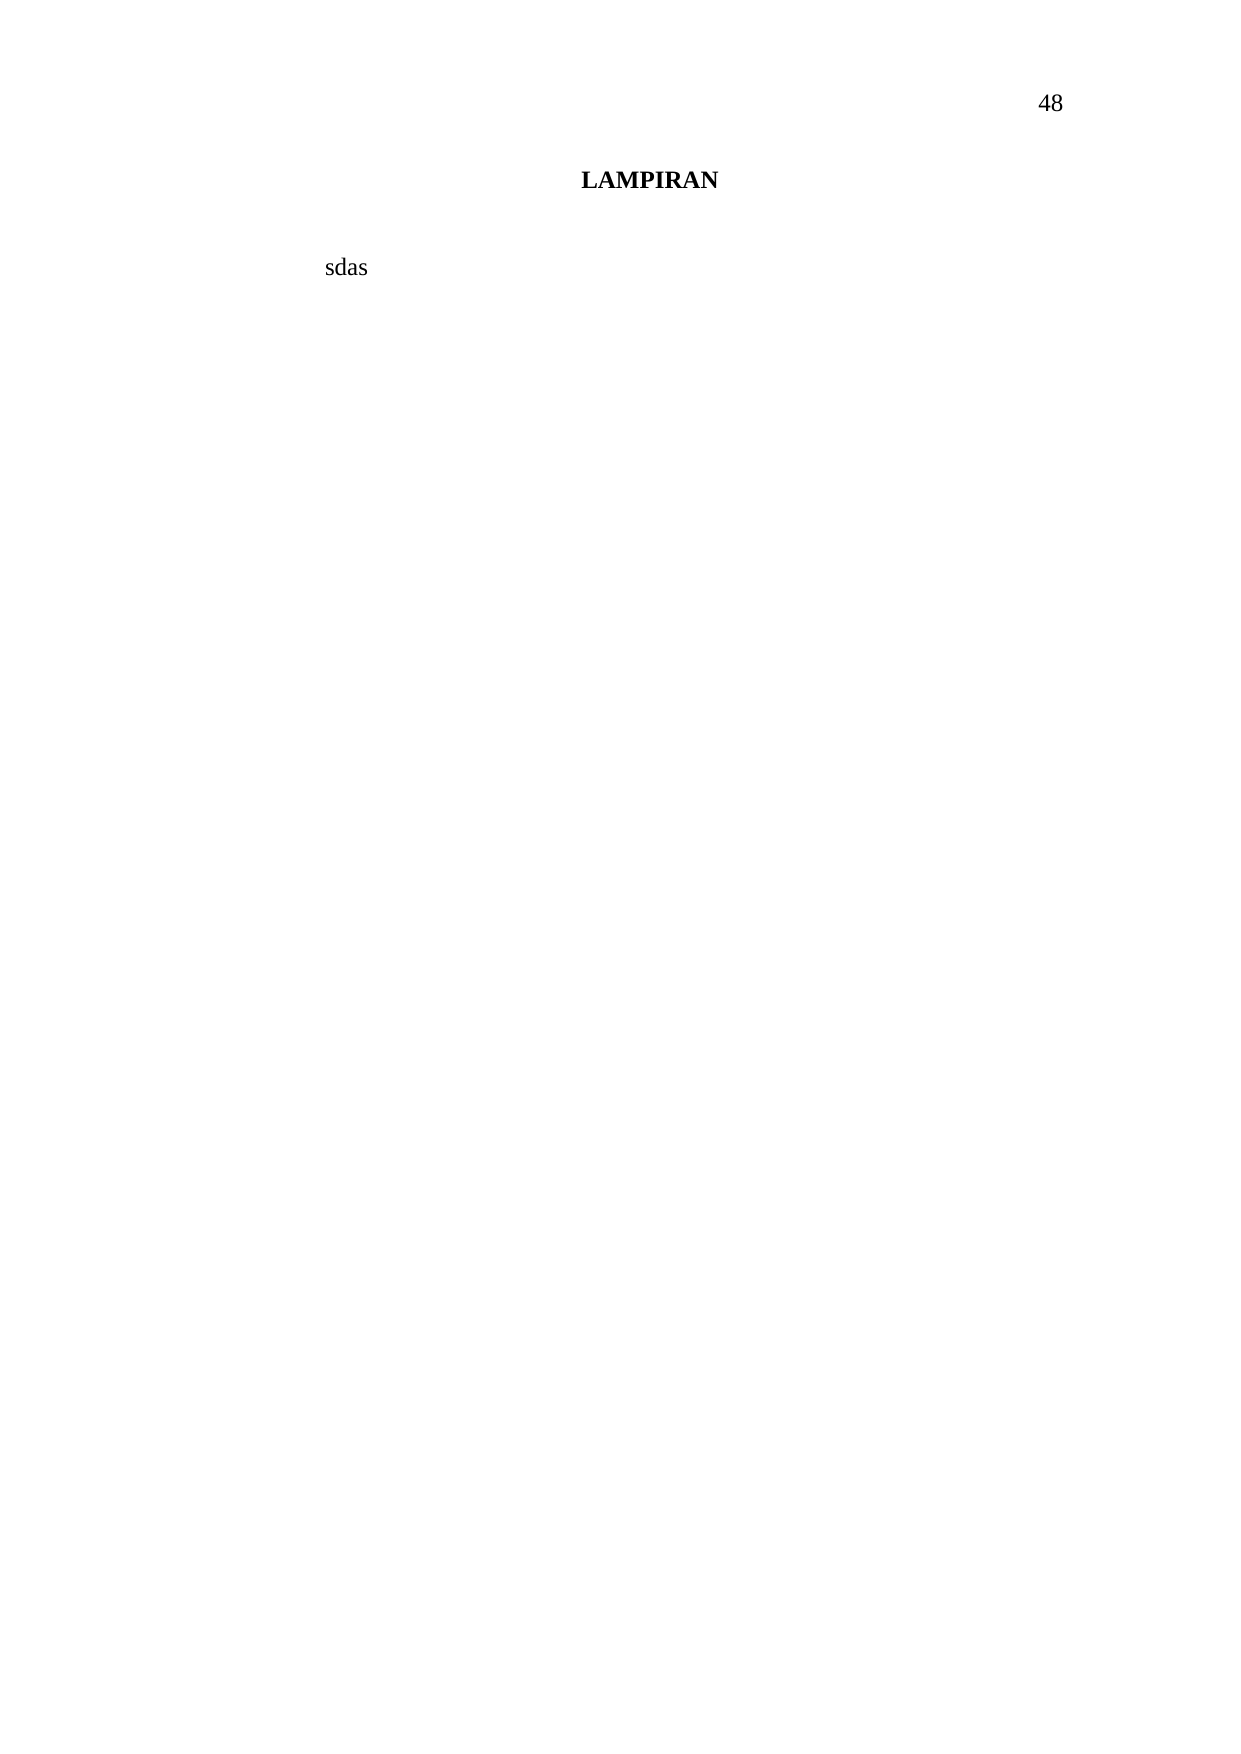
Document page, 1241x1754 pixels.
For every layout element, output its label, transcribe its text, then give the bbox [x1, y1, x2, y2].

text sdas [236, 252, 1063, 280]
subtitle LAMPIRAN [236, 165, 1063, 194]
